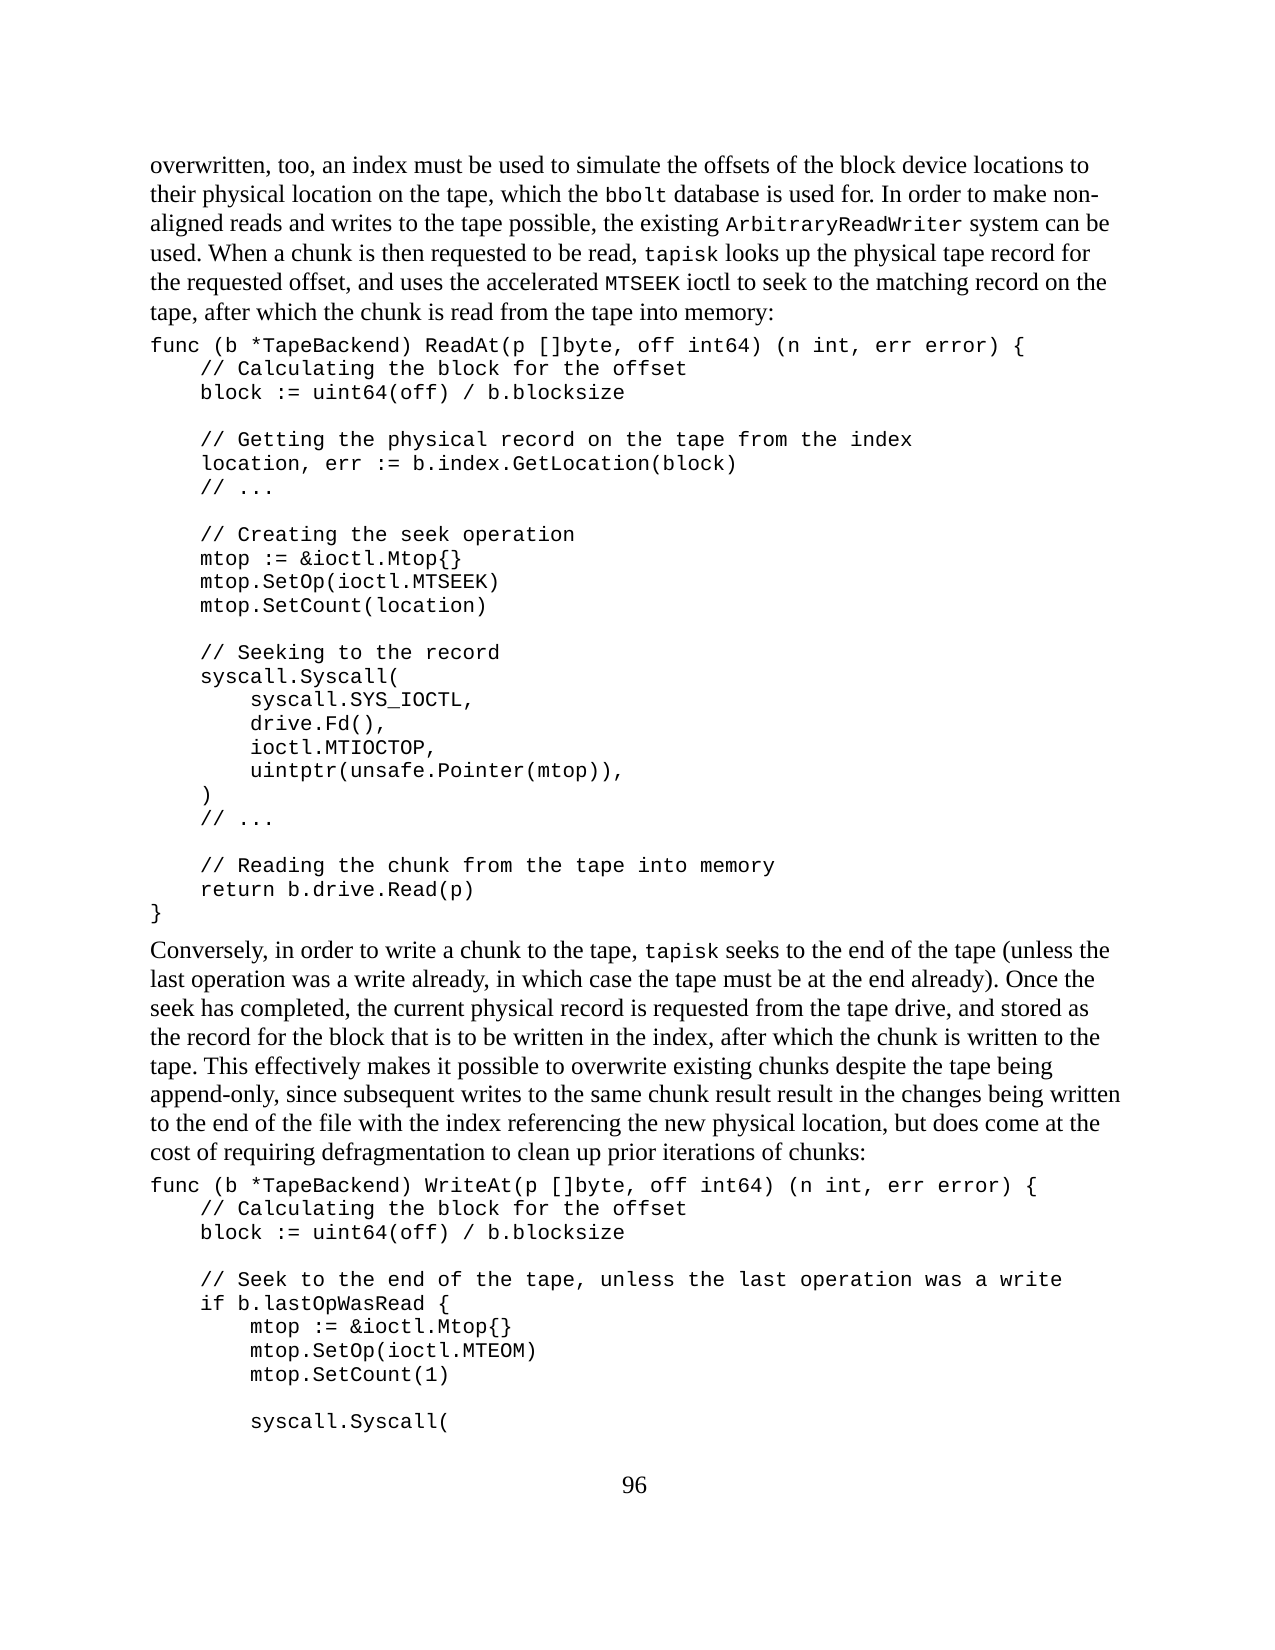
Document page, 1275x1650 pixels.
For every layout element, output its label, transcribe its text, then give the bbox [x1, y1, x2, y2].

text // Calculating the block for the offset [150, 1198, 1125, 1222]
text // Creating the seek operation [150, 524, 1125, 548]
text } [150, 902, 1125, 926]
text func (b *TapeBackend) ReadAt(p []byte, off int64) (n int, err error) { [150, 335, 1125, 358]
text mtop.SetOp(ioctl.MTSEEK) [150, 571, 1125, 595]
text block := uint64(off) / b.blocksize [150, 1222, 1125, 1246]
text // Reading the chunk from the tape into memory [150, 855, 1125, 879]
text mtop := &ioctl.Mtop{} [150, 1317, 1125, 1340]
text func (b *TapeBackend) WriteAt(p []byte, off int64) (n int, err error) { [150, 1175, 1125, 1198]
text mtop.SetCount(location) [150, 595, 1125, 618]
text syscall.SYS_IOCTL, [150, 689, 1125, 713]
text // Seek to the end of the tape, unless the last operation was a write [150, 1269, 1125, 1293]
text overwritten, too, an index must be used to simulate the offsets of the block device locations to their physical location on the tape, which the bbolt database is used for. In order to make non-aligned reads and writes to the tape possible, the existing ArbitraryReadWriter system can be used. When a chunk is then requested to be read, tapisk looks up the physical tape record for the requested offset, and uses the accelerated MTSEEK ioctl to seek to the matching record on the tape, after which the chunk is read from the tape into memory: [150, 150, 1125, 326]
text Conversely, in order to write a chunk to the tape, tapisk seeks to the end of the tape (unless the last operation was a write already, in which case the tape must be at the end already). Once the seek has completed, the current physical record is requested from the tape drive, and stored as the record for the block that is to be written in the index, after which the chunk is written to the tape. This effectively makes it possible to overwrite existing chunks despite the tape being append-only, since subsequent writes to the same chunk result result in the changes being written to the end of the file with the index referencing the new physical location, but does come at the cost of requiring defragmentation to clean up prior iterations of chunks: [150, 935, 1125, 1166]
text // Calculating the block for the offset [150, 358, 1125, 382]
text syscall.Syscall( [150, 1411, 1125, 1435]
text // Getting the physical record on the tape from the index [150, 429, 1125, 453]
text if b.lastOpWasRead { [150, 1293, 1125, 1317]
text mtop := &ioctl.Mtop{} [150, 548, 1125, 571]
text return b.drive.Read(p) [150, 879, 1125, 902]
text drive.Fd(), [150, 713, 1125, 737]
text // Seeking to the record [150, 642, 1125, 666]
text ioctl.MTIOCTOP, [150, 737, 1125, 760]
text mtop.SetCount(1) [150, 1364, 1125, 1387]
text // ... [150, 808, 1125, 831]
text ) [150, 784, 1125, 808]
text mtop.SetOp(ioctl.MTEOM) [150, 1340, 1125, 1364]
text syscall.Syscall( [150, 666, 1125, 689]
text // ... [150, 477, 1125, 500]
text uintptr(unsafe.Pointer(mtop)), [150, 760, 1125, 784]
text location, err := b.index.GetLocation(block) [150, 453, 1125, 477]
text block := uint64(off) / b.blocksize [150, 382, 1125, 406]
